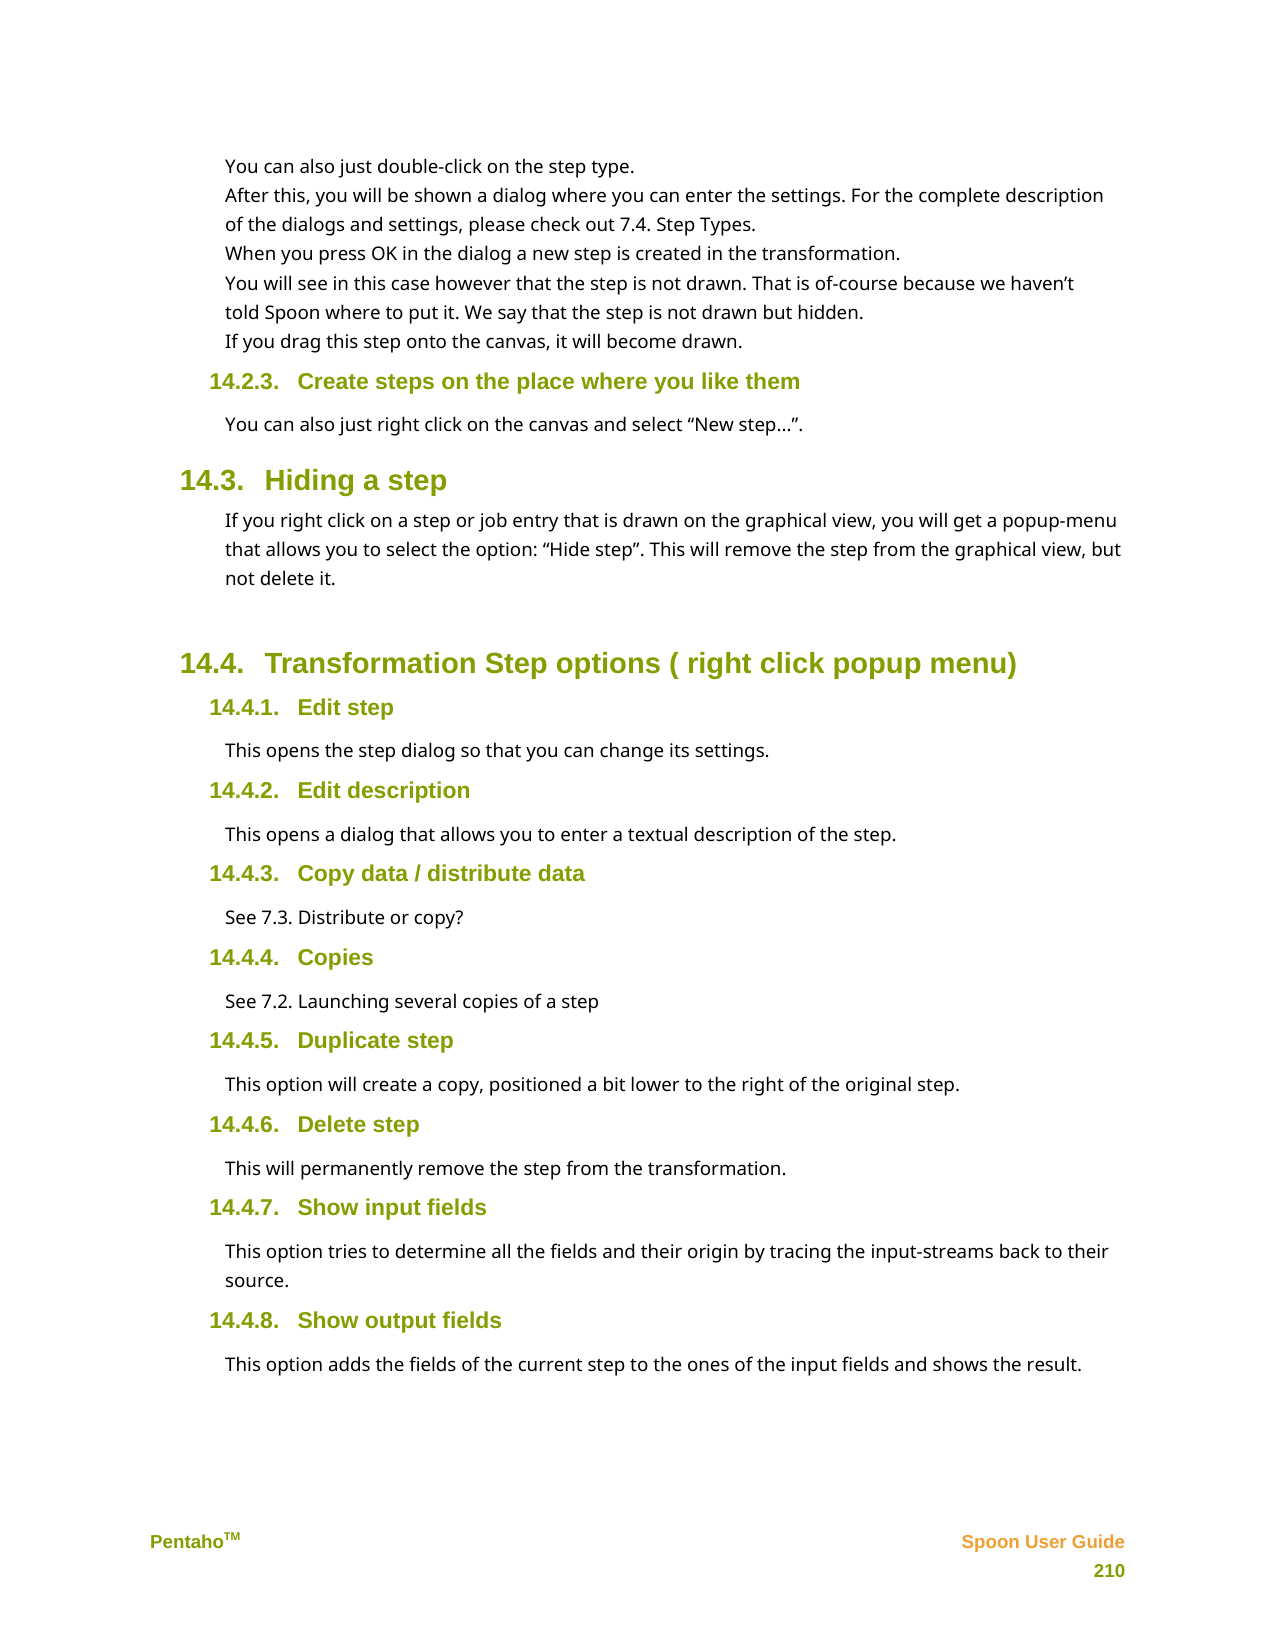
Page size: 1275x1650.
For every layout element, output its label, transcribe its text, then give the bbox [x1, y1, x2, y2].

text After this, you will be shown a dialog where you can enter the settings. For the complete description of the dialogs and settings, please check out 7.4. Step Types. [225, 179, 1125, 237]
text If you drag this step onto the canvas, it will become drawn. [225, 325, 1125, 354]
subtitle Edit description [209, 771, 1125, 805]
subtitle Transformation Step options ( right click popup menu) [179, 645, 1125, 680]
text This opens the step dialog so that you can change its settings. [225, 734, 1125, 763]
subtitle Hiding a step [179, 463, 1125, 497]
text This option adds the fields of the current step to the ones of the input fields and shows the result. [225, 1348, 1125, 1377]
text You can also just right click on the canvas and select “New step...”. [225, 408, 1125, 438]
text You will see in this case however that the step is not drawn. That is of-course because we haven’t [225, 267, 1125, 296]
subtitle Copies [209, 937, 1125, 972]
text This will permanently remove the step from the transformation. [225, 1152, 1125, 1181]
text This option tries to determine all the fields and their origin by tracing the input-streams back to their source. [225, 1235, 1125, 1293]
text This opens a dialog that allows you to enter a textual description of the step. [225, 818, 1125, 847]
subtitle Show input fields [209, 1188, 1125, 1223]
subtitle Delete step [209, 1104, 1125, 1139]
subtitle Show output fields [209, 1300, 1125, 1335]
text See 7.2. Launching several copies of a step [225, 985, 1125, 1014]
text You can also just double-click on the step type. [225, 150, 1125, 179]
subtitle Duplicate step [209, 1021, 1125, 1056]
text See 7.3. Distribute or copy? [225, 901, 1125, 930]
subtitle Copy data / distribute data [209, 854, 1125, 889]
text This option will create a copy, positioned a bit lower to the right of the original step. [225, 1068, 1125, 1097]
text told Spoon where to put it. We say that the step is not drawn but hidden. [225, 296, 1125, 325]
subtitle Create steps on the place where you like them [209, 361, 1125, 396]
subtitle Edit step [209, 687, 1125, 722]
text When you press OK in the dialog a new step is created in the transformation. [225, 237, 1125, 267]
text If you right click on a step or job entry that is drawn on the graphical view, you will get a popup-menu that allows you to select the option: “Hide step”. This will remove the step from the graphical view, but not delete it. [225, 504, 1125, 591]
